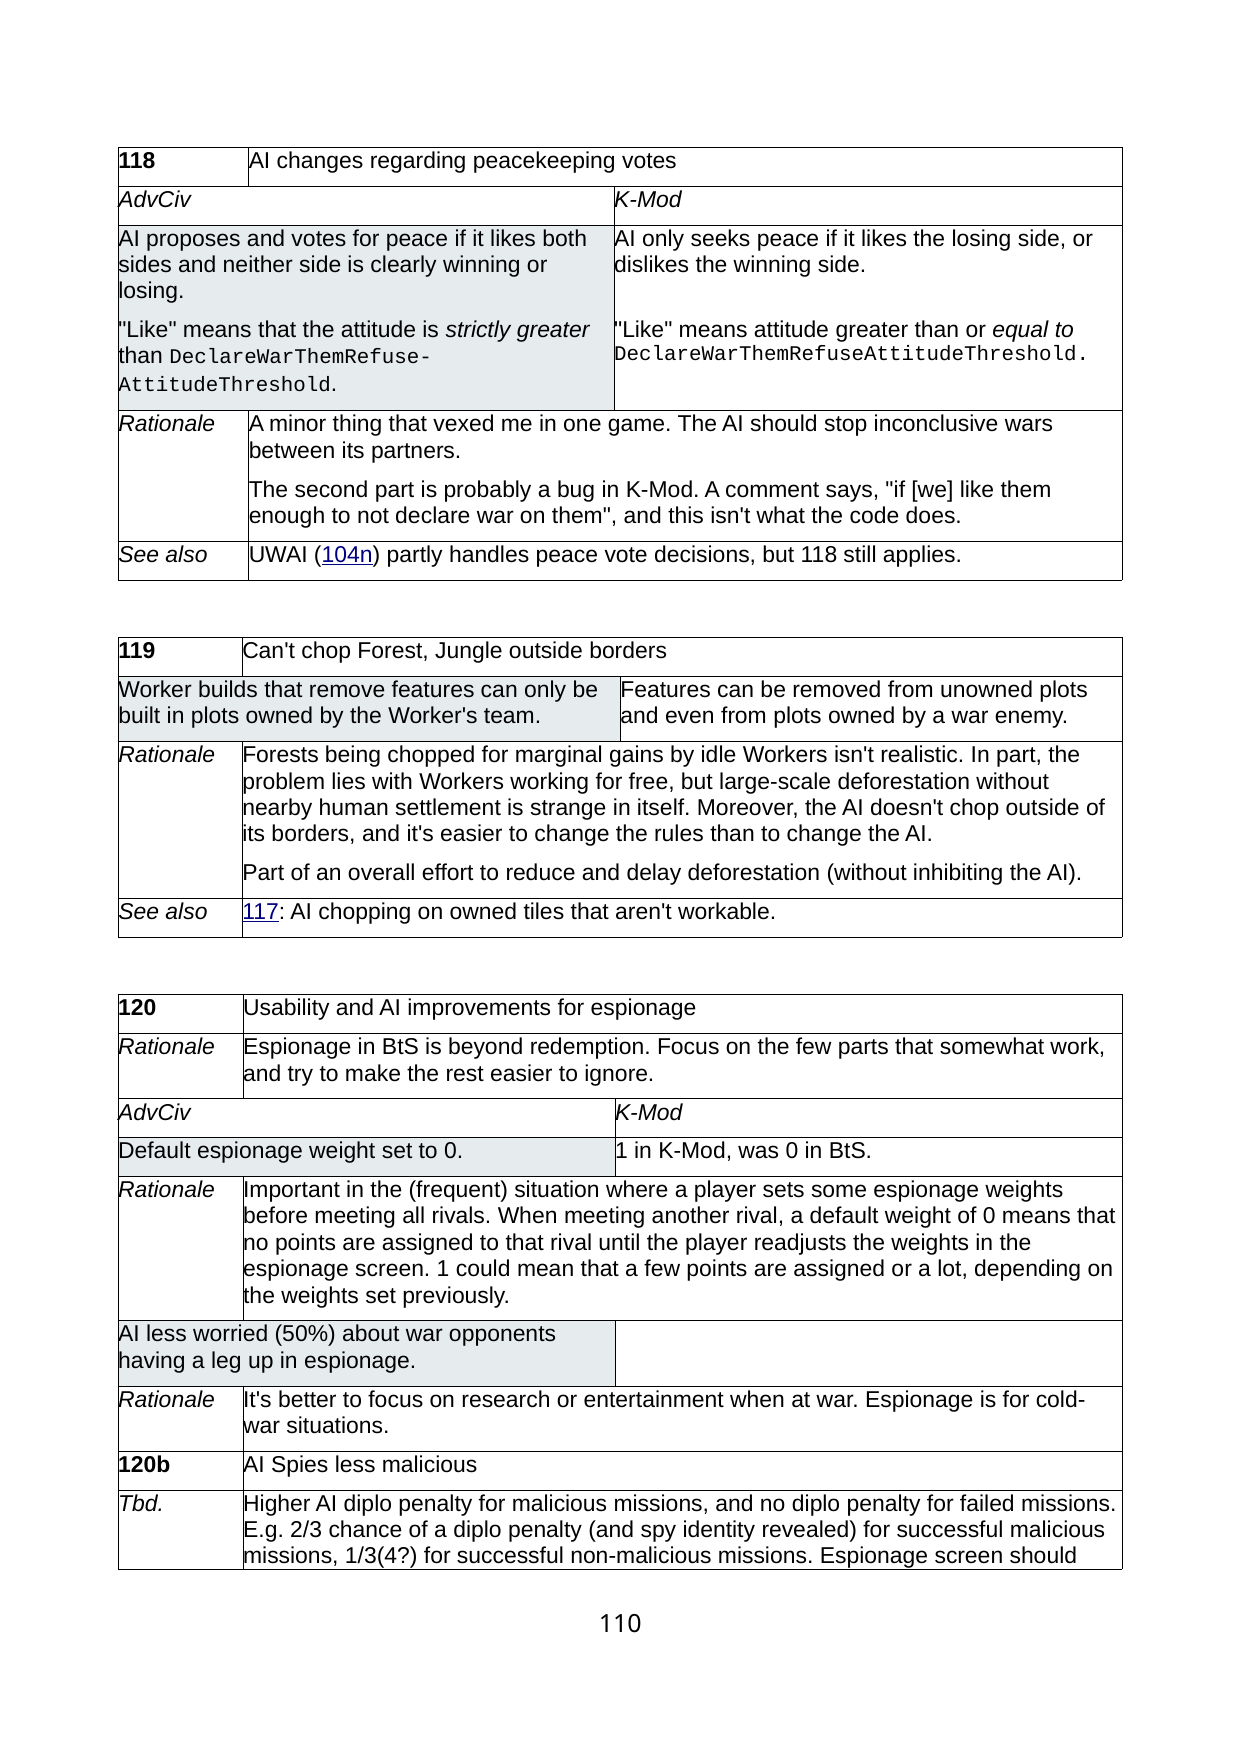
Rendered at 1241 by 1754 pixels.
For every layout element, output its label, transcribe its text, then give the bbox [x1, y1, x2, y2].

table_header Can't chop Forest, Jungle outside borders [243, 638, 1122, 676]
table_cell Forests being chopped for marginal gains by idle Workers isn't realistic. In part, the problem lies with Workers working for free, but large-scale deforestation without nearby human settlement is strange in itself. Moreover, the AI doesn't chop outside of its borders, and it's easier to change the rules than to change the AI. Part of an overall effort to reduce and delay deforestation (without inhibiting the AI). [243, 742, 1122, 898]
table_cell Rationale [119, 742, 242, 898]
table_cell K-Mod [616, 1099, 1122, 1137]
table_header 119 [119, 638, 242, 676]
table_header Usability and AI improvements for espionage [244, 995, 1122, 1033]
table_cell Default espionage weight set to 0. [119, 1138, 615, 1176]
table_cell AdvCiv [119, 187, 614, 224]
table_cell K-Mod [615, 187, 1122, 224]
table_cell 120b [119, 1452, 243, 1489]
table_cell Higher AI diplo penalty for malicious missions, and no diplo penalty for failed missions. E.g. 2/3 chance of a diplo penalty (and spy identity revealed) for successful malicious missions, 1/3(4?) for successful non-malicious missions. Espionage screen should [244, 1491, 1122, 1569]
table_cell Rationale [119, 1387, 243, 1451]
table_header 118 [119, 148, 248, 186]
table_cell AI less worried (50%) about war opponents having a leg up in espionage. [119, 1321, 615, 1386]
table_cell [616, 1321, 1122, 1386]
table_cell Worker builds that remove features can only be built in plots owned by the Worker's team. [119, 677, 620, 741]
table_header AI changes regarding peacekeeping votes [249, 148, 1122, 186]
table_cell Espionage in BtS is beyond redemption. Focus on the few parts that somewhat work, and try to make the rest easier to ignore. [244, 1034, 1122, 1098]
table_cell AdvCiv [119, 1099, 615, 1137]
table_cell 117: AI chopping on owned tiles that aren't workable. [243, 899, 1122, 937]
table_cell AI only seeks peace if it likes the losing side, or dislikes the winning side. "Like" means attitude greater than or equal to DeclareWarThemRefuse­AttitudeThreshold. [615, 226, 1122, 410]
table_cell Important in the (frequent) situation where a player sets some espionage weights before meeting all rivals. When meeting another rival, a default weight of 0 means that no points are assigned to that rival until the player readjusts the weights in the espionage screen. 1 could mean that a few points are assigned or a lot, depending on the weights set previously. [244, 1177, 1122, 1320]
table_header 120 [119, 995, 243, 1033]
table_cell A minor thing that vexed me in one game. The AI should stop inconclusive wars between its partners. The second part is probably a bug in K-Mod. A comment says, "if [we] like them enough to not declare war on them", and this isn't what the code does. [249, 411, 1122, 541]
table_cell Features can be removed from unowned plots and even from plots owned by a war enemy. [621, 677, 1122, 741]
table_cell Rationale [119, 1034, 243, 1098]
table_cell See also [119, 899, 242, 937]
table_cell Rationale [119, 1177, 243, 1320]
table_cell AI proposes and votes for peace if it likes both sides and neither side is clearly winning or losing. "Like" means that the attitude is strictly greater than DeclareWarThemRefuse­AttitudeThreshold. [119, 226, 614, 410]
table_cell UWAI (104n) partly handles peace vote decisions, but 118 still applies. [249, 542, 1122, 579]
table_cell Rationale [119, 411, 248, 541]
table_cell Tbd. [119, 1491, 243, 1569]
table_cell It's better to focus on research or entertainment when at war. Espionage is for cold-war situations. [244, 1387, 1122, 1451]
table_cell See also [119, 542, 248, 579]
table_cell 1 in K-Mod, was 0 in BtS. [616, 1138, 1122, 1176]
table_cell AI Spies less malicious [244, 1452, 1122, 1489]
